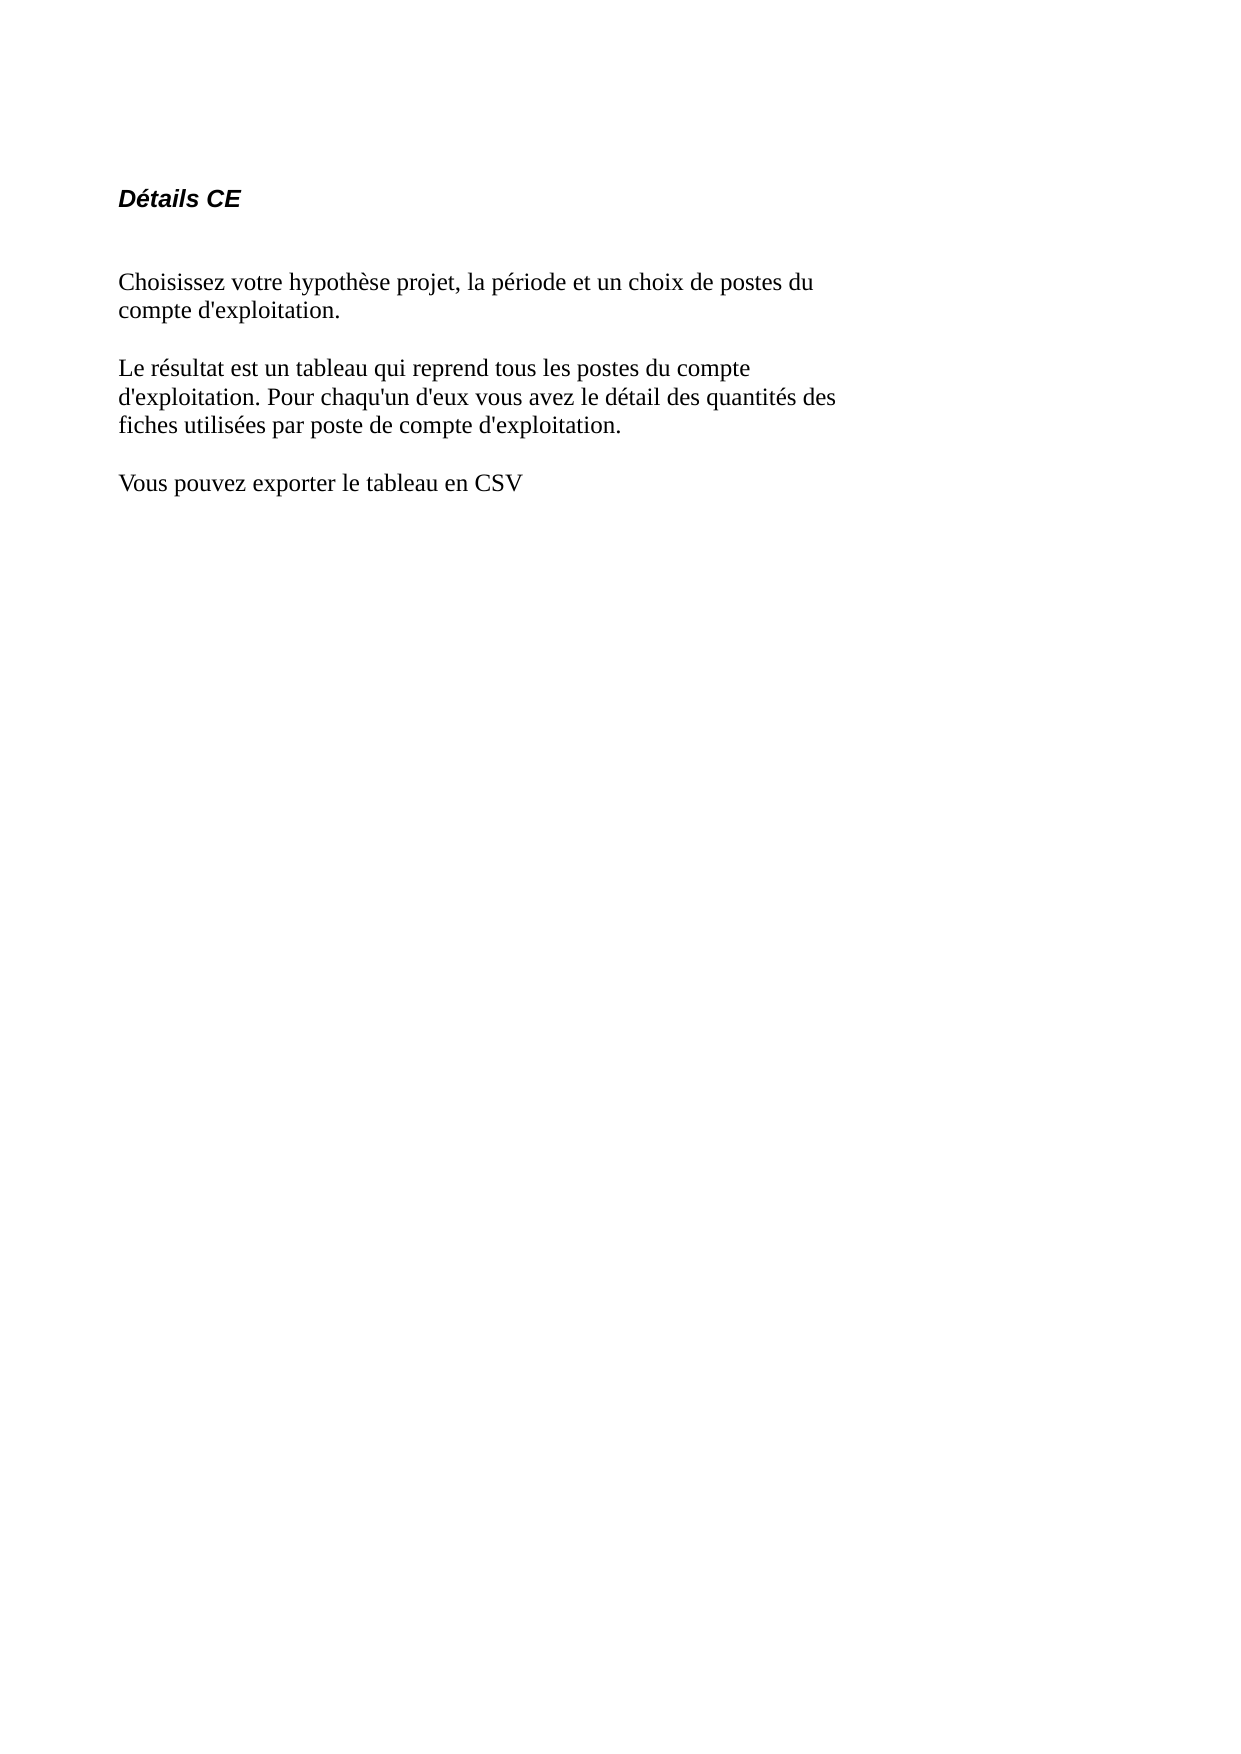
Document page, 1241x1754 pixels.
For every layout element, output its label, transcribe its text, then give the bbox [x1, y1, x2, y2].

text Choisissez votre hypothèse projet, la période et un choix de postes du compte d'exploitation. Le résultat est un tableau qui reprend tous les postes du compte d'exploitation. Pour chaqu'un d'eux vous avez le détail des quantités des fiches utilisées par poste de compte d'exploitation. Vous pouvez exporter le tableau en CSV [118, 267, 1122, 497]
subtitle Détails CE [118, 184, 1122, 213]
